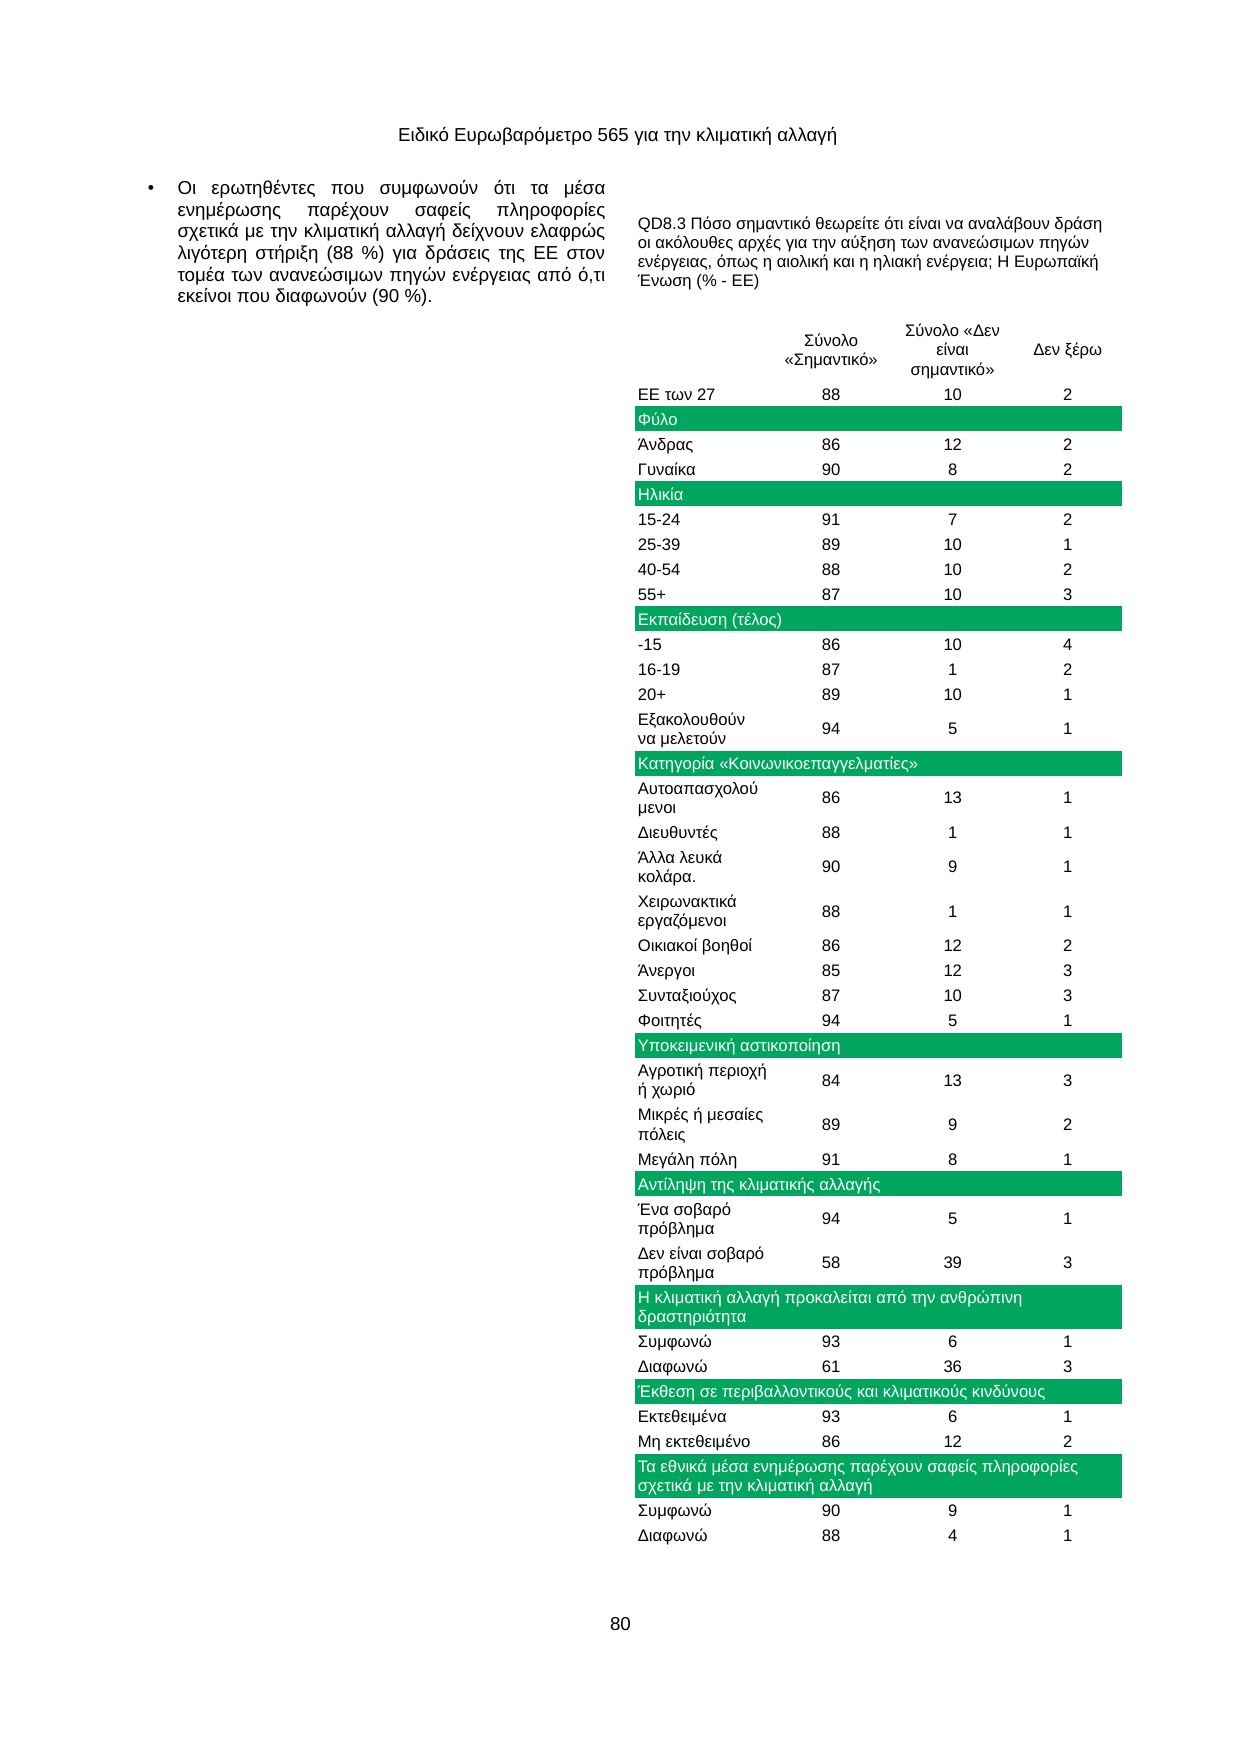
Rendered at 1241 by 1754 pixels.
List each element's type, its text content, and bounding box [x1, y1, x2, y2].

table_cell Διαφωνώ [635, 1354, 770, 1379]
table_cell 1 [1013, 706, 1122, 751]
table_cell 16-19 [635, 656, 770, 681]
table_cell 88 [770, 889, 892, 933]
table_cell 1 [892, 889, 1013, 933]
table_cell 1 [1013, 1523, 1122, 1548]
table_cell Συνταξιούχος [635, 983, 770, 1008]
table_cell Άνεργοι [635, 958, 770, 983]
table_cell 85 [770, 958, 892, 983]
table_cell 12 [892, 958, 1013, 983]
table_cell 88 [770, 820, 892, 845]
table_cell 2 [1013, 656, 1122, 681]
table_cell 1 [1013, 1196, 1122, 1241]
table_cell 87 [770, 581, 892, 606]
table_cell 5 [892, 706, 1013, 751]
table_cell Άνδρας [635, 431, 770, 456]
table_cell 89 [770, 681, 892, 706]
table_cell 12 [892, 1429, 1013, 1454]
table_cell 1 [1013, 1146, 1122, 1171]
table_cell 10 [892, 631, 1013, 656]
table_cell 90 [770, 845, 892, 889]
table_cell Σύνολο «Σημαντικό» [770, 318, 892, 381]
table_cell 89 [770, 1102, 892, 1146]
table_cell 25-39 [635, 531, 770, 556]
table_cell 2 [1013, 1102, 1122, 1146]
table_cell 1 [1013, 776, 1122, 820]
table_cell Τα εθνικά μέσα ενημέρωσης παρέχουν σαφείς πληροφορίες σχετικά με την κλιματική αλλαγή [635, 1454, 1122, 1498]
table_cell 36 [892, 1354, 1013, 1379]
table_cell 3 [1013, 958, 1122, 983]
table_cell Φύλο [635, 406, 1122, 431]
table_cell 6 [892, 1404, 1013, 1429]
table_cell 88 [770, 1523, 892, 1548]
table_cell Φοιτητές [635, 1008, 770, 1033]
table_cell Μη εκτεθειμένο [635, 1429, 770, 1454]
table_cell 1 [1013, 681, 1122, 706]
table_cell 40-54 [635, 556, 770, 581]
table_cell 3 [1013, 581, 1122, 606]
table_cell Ένα σοβαρό πρόβλημα [635, 1196, 770, 1241]
table_cell 3 [1013, 1241, 1122, 1285]
table_cell 61 [770, 1354, 892, 1379]
table_cell Ηλικία [635, 481, 1122, 506]
table_cell 1 [1013, 820, 1122, 845]
table_cell 1 [1013, 531, 1122, 556]
table_cell 1 [892, 820, 1013, 845]
table_cell Συμφωνώ [635, 1329, 770, 1354]
table_cell 9 [892, 845, 1013, 889]
table_cell 10 [892, 531, 1013, 556]
table_cell 87 [770, 983, 892, 1008]
table_cell Αντίληψη της κλιματικής αλλαγής [635, 1171, 1122, 1196]
table_cell 94 [770, 1008, 892, 1033]
table_cell 12 [892, 431, 1013, 456]
table_cell 87 [770, 656, 892, 681]
table_cell Μικρές ή μεσαίες πόλεις [635, 1102, 770, 1146]
table_cell 4 [1013, 631, 1122, 656]
table_cell 91 [770, 506, 892, 531]
table_cell 94 [770, 706, 892, 751]
table_cell [635, 318, 770, 381]
table_cell 7 [892, 506, 1013, 531]
table_cell Σύνολο «Δεν είναι σημαντικό» [892, 318, 1013, 381]
table_cell 9 [892, 1102, 1013, 1146]
table_cell 93 [770, 1404, 892, 1429]
table_cell 1 [892, 656, 1013, 681]
table_cell Αυτοαπασχολούμενοι [635, 776, 770, 820]
list Οι ερωτηθέντες που συμφωνούν ότι τα μέσα ενημέρωσης παρέχουν σαφείς πληροφορίες σχετικά με την κλιματική αλλαγή δείχνουν ελαφρώς λιγότερη στήριξη (88 %) για δράσεις της ΕΕ στον τομέα των ανανεώσιμων πηγών ενέργειας από ό,τι εκείνοι που διαφωνούν (90 %). [148, 177, 605, 307]
table_cell Δεν ξέρω [1013, 318, 1122, 381]
table_cell 86 [770, 933, 892, 958]
table_cell 1 [1013, 1008, 1122, 1033]
table_cell 86 [770, 431, 892, 456]
table_cell 6 [892, 1329, 1013, 1354]
table_cell 9 [892, 1498, 1013, 1523]
table_cell Διαφωνώ [635, 1523, 770, 1548]
table_cell 13 [892, 1058, 1013, 1102]
table_cell Συμφωνώ [635, 1498, 770, 1523]
table_cell 90 [770, 1498, 892, 1523]
table_cell [1013, 293, 1122, 318]
table_cell 10 [892, 681, 1013, 706]
table_cell Η κλιματική αλλαγή προκαλείται από την ανθρώπινη δραστηριότητα [635, 1285, 1122, 1329]
table_cell Δεν είναι σοβαρό πρόβλημα [635, 1241, 770, 1285]
table_cell Εκπαίδευση (τέλος) [635, 606, 1122, 631]
table_cell 8 [892, 1146, 1013, 1171]
table_cell 5 [892, 1008, 1013, 1033]
table_cell [770, 293, 892, 318]
table_cell Υποκειμενική αστικοποίηση [635, 1033, 1122, 1058]
table_cell 1 [1013, 1498, 1122, 1523]
table_cell 8 [892, 456, 1013, 481]
table_header QD8.3 Πόσο σημαντικό θεωρείτε ότι είναι να αναλάβουν δράση οι ακόλουθες αρχές για την αύξηση των ανανεώσιμων πηγών ενέργειας, όπως η αιολική και η ηλιακή ενέργεια; Η Ευρωπαϊκή Ένωση (% - ΕΕ) [635, 211, 1122, 293]
table_cell 2 [1013, 456, 1122, 481]
table_cell Μεγάλη πόλη [635, 1146, 770, 1171]
table_cell 88 [770, 556, 892, 581]
table_cell 2 [1013, 556, 1122, 581]
table_cell 86 [770, 1429, 892, 1454]
table_cell ΕΕ των 27 [635, 381, 770, 406]
table_cell 91 [770, 1146, 892, 1171]
table_cell Γυναίκα [635, 456, 770, 481]
table_cell -15 [635, 631, 770, 656]
table_cell Έκθεση σε περιβαλλοντικούς και κλιματικούς κινδύνους [635, 1379, 1122, 1404]
table_cell Διευθυντές [635, 820, 770, 845]
table_cell 10 [892, 581, 1013, 606]
table_cell 55+ [635, 581, 770, 606]
table_cell 1 [1013, 1404, 1122, 1429]
table_cell Εκτεθειμένα [635, 1404, 770, 1429]
table_cell 3 [1013, 1058, 1122, 1102]
table_cell 10 [892, 983, 1013, 1008]
table_cell Οικιακοί βοηθοί [635, 933, 770, 958]
table_cell 15-24 [635, 506, 770, 531]
table_cell Εξακολουθούν να μελετούν [635, 706, 770, 751]
table_cell 39 [892, 1241, 1013, 1285]
table_cell 3 [1013, 983, 1122, 1008]
table_cell 13 [892, 776, 1013, 820]
table_cell Κατηγορία «Κοινωνικοεπαγγελματίες» [635, 751, 1122, 776]
table_cell 20+ [635, 681, 770, 706]
table_cell 90 [770, 456, 892, 481]
table_cell 93 [770, 1329, 892, 1354]
table_cell 2 [1013, 431, 1122, 456]
table_cell 10 [892, 381, 1013, 406]
table_cell 4 [892, 1523, 1013, 1548]
table_cell 58 [770, 1241, 892, 1285]
table_cell 2 [1013, 933, 1122, 958]
table_cell 2 [1013, 1429, 1122, 1454]
table_cell 1 [1013, 889, 1122, 933]
table_cell 10 [892, 556, 1013, 581]
table_cell 89 [770, 531, 892, 556]
table_cell Αγροτική περιοχή ή χωριό [635, 1058, 770, 1102]
table_cell 2 [1013, 381, 1122, 406]
table_cell Άλλα λευκά κολάρα. [635, 845, 770, 889]
table_cell 84 [770, 1058, 892, 1102]
table_cell 12 [892, 933, 1013, 958]
table_cell 5 [892, 1196, 1013, 1241]
table_cell 1 [1013, 1329, 1122, 1354]
table_cell 3 [1013, 1354, 1122, 1379]
table_cell [892, 293, 1013, 318]
table_cell Χειρωνακτικά εργαζόμενοι [635, 889, 770, 933]
table_cell 1 [1013, 845, 1122, 889]
table_cell 94 [770, 1196, 892, 1241]
table_cell [635, 293, 770, 318]
table_cell 88 [770, 381, 892, 406]
table_cell 2 [1013, 506, 1122, 531]
table_cell 86 [770, 776, 892, 820]
table_cell 86 [770, 631, 892, 656]
